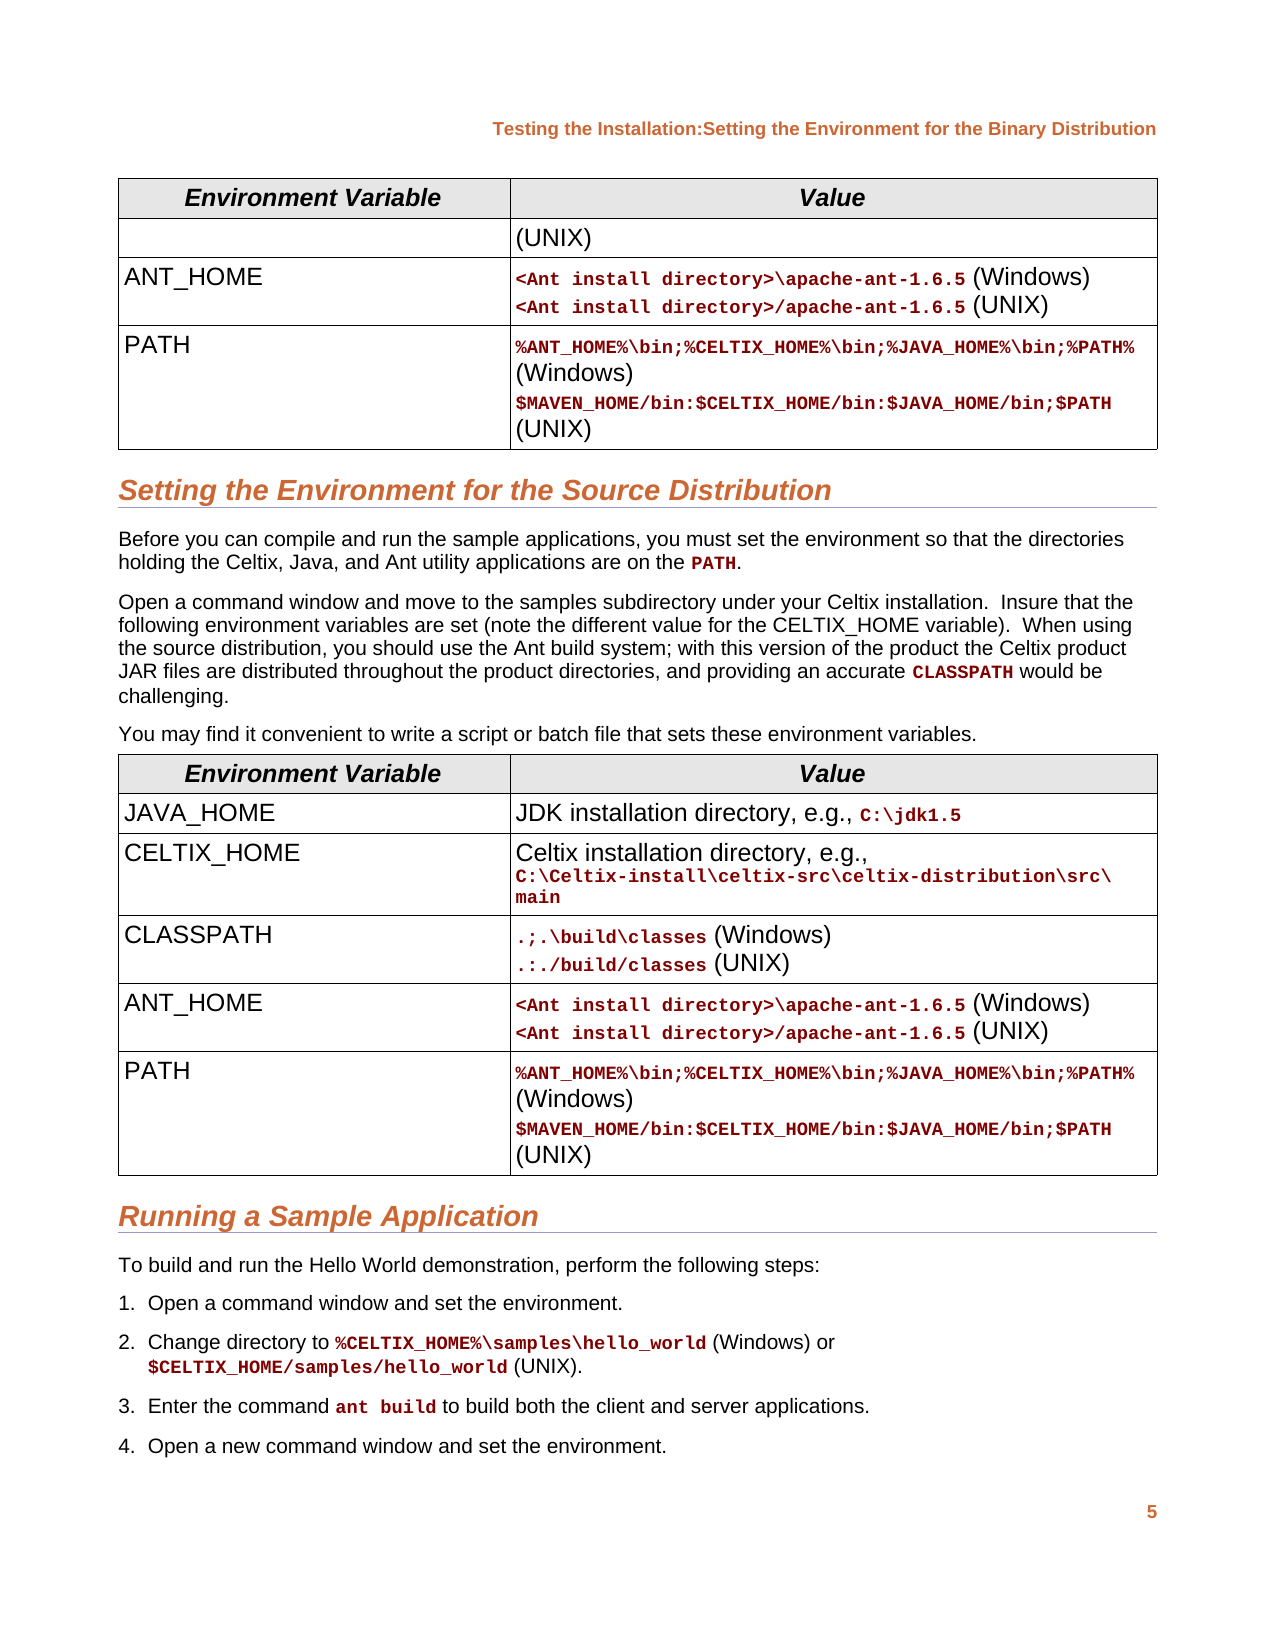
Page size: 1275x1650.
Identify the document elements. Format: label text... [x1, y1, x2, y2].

table_cell ANT_HOME [119, 258, 510, 325]
table_cell (UNIX) [511, 219, 1157, 257]
table_cell ANT_HOME [119, 984, 510, 1051]
table_cell %ANT_HOME%\bin;%CELTIX_HOME%\bin;%JAVA_HOME%\bin;%PATH% (Windows) $MAVEN_HOME/bin:$CELTIX_HOME/bin:$JAVA_HOME/bin;$PATH (UNIX) [511, 326, 1157, 449]
text You may find it convenient to write a script or batch file that sets these environment variables. [118, 723, 1157, 746]
table_cell Celtix installation directory, e.g., C:\Celtix-install\celtix-src\celtix-distribution\src\main [511, 834, 1157, 915]
table_header Value [511, 179, 1157, 218]
list Open a command window and set the environment. [118, 1292, 1157, 1315]
table_cell CELTIX_HOME [119, 834, 510, 915]
text Before you can compile and run the sample applications, you must set the environment so that the directories holding the Celtix, Java, and Ant utility applications are on the PATH. [118, 528, 1157, 575]
table_cell JAVA_HOME [119, 794, 510, 833]
table_cell [119, 219, 510, 257]
table_cell .;.\build\classes (Windows) .:./build/classes (UNIX) [511, 916, 1157, 983]
subtitle Setting the Environment for the Source Distribution [118, 474, 1157, 507]
list Enter the command ant build to build both the client and server applications. [118, 1395, 1157, 1419]
subtitle Running a Sample Application [118, 1200, 1157, 1232]
list Change directory to %CELTIX_HOME%\samples\hello_world (Windows) or $CELTIX_HOME/samples/hello_world (UNIX). [118, 1331, 1157, 1379]
table_cell PATH [119, 1052, 510, 1175]
list Open a new command window and set the environment. [118, 1434, 1157, 1457]
table_cell %ANT_HOME%\bin;%CELTIX_HOME%\bin;%JAVA_HOME%\bin;%PATH% (Windows) $MAVEN_HOME/bin:$CELTIX_HOME/bin:$JAVA_HOME/bin;$PATH (UNIX) [511, 1052, 1157, 1175]
text To build and run the Hello World demonstration, perform the following steps: [118, 1253, 1157, 1277]
table_header Environment Variable [119, 755, 510, 793]
table_cell <Ant install directory>\apache-ant-1.6.5 (Windows) <Ant install directory>/apache-ant-1.6.5 (UNIX) [511, 984, 1157, 1051]
table_cell JDK installation directory, e.g., C:\jdk1.5 [511, 794, 1157, 833]
table_header Value [511, 755, 1157, 793]
table_cell PATH [119, 326, 510, 449]
table_cell <Ant install directory>\apache-ant-1.6.5 (Windows) <Ant install directory>/apache-ant-1.6.5 (UNIX) [511, 258, 1157, 325]
text Open a command window and move to the samples subdirectory under your Celtix installation. Insure that the following environment variables are set (note the different value for the CELTIX_HOME variable). When using the source distribution, you should use the Ant build system; with this version of the product the Celtix product JAR files are distributed throughout the product directories, and providing an accurate CLASSPATH would be challenging. [118, 590, 1157, 708]
table_cell CLASSPATH [119, 916, 510, 983]
table_header Environment Variable [119, 179, 510, 218]
